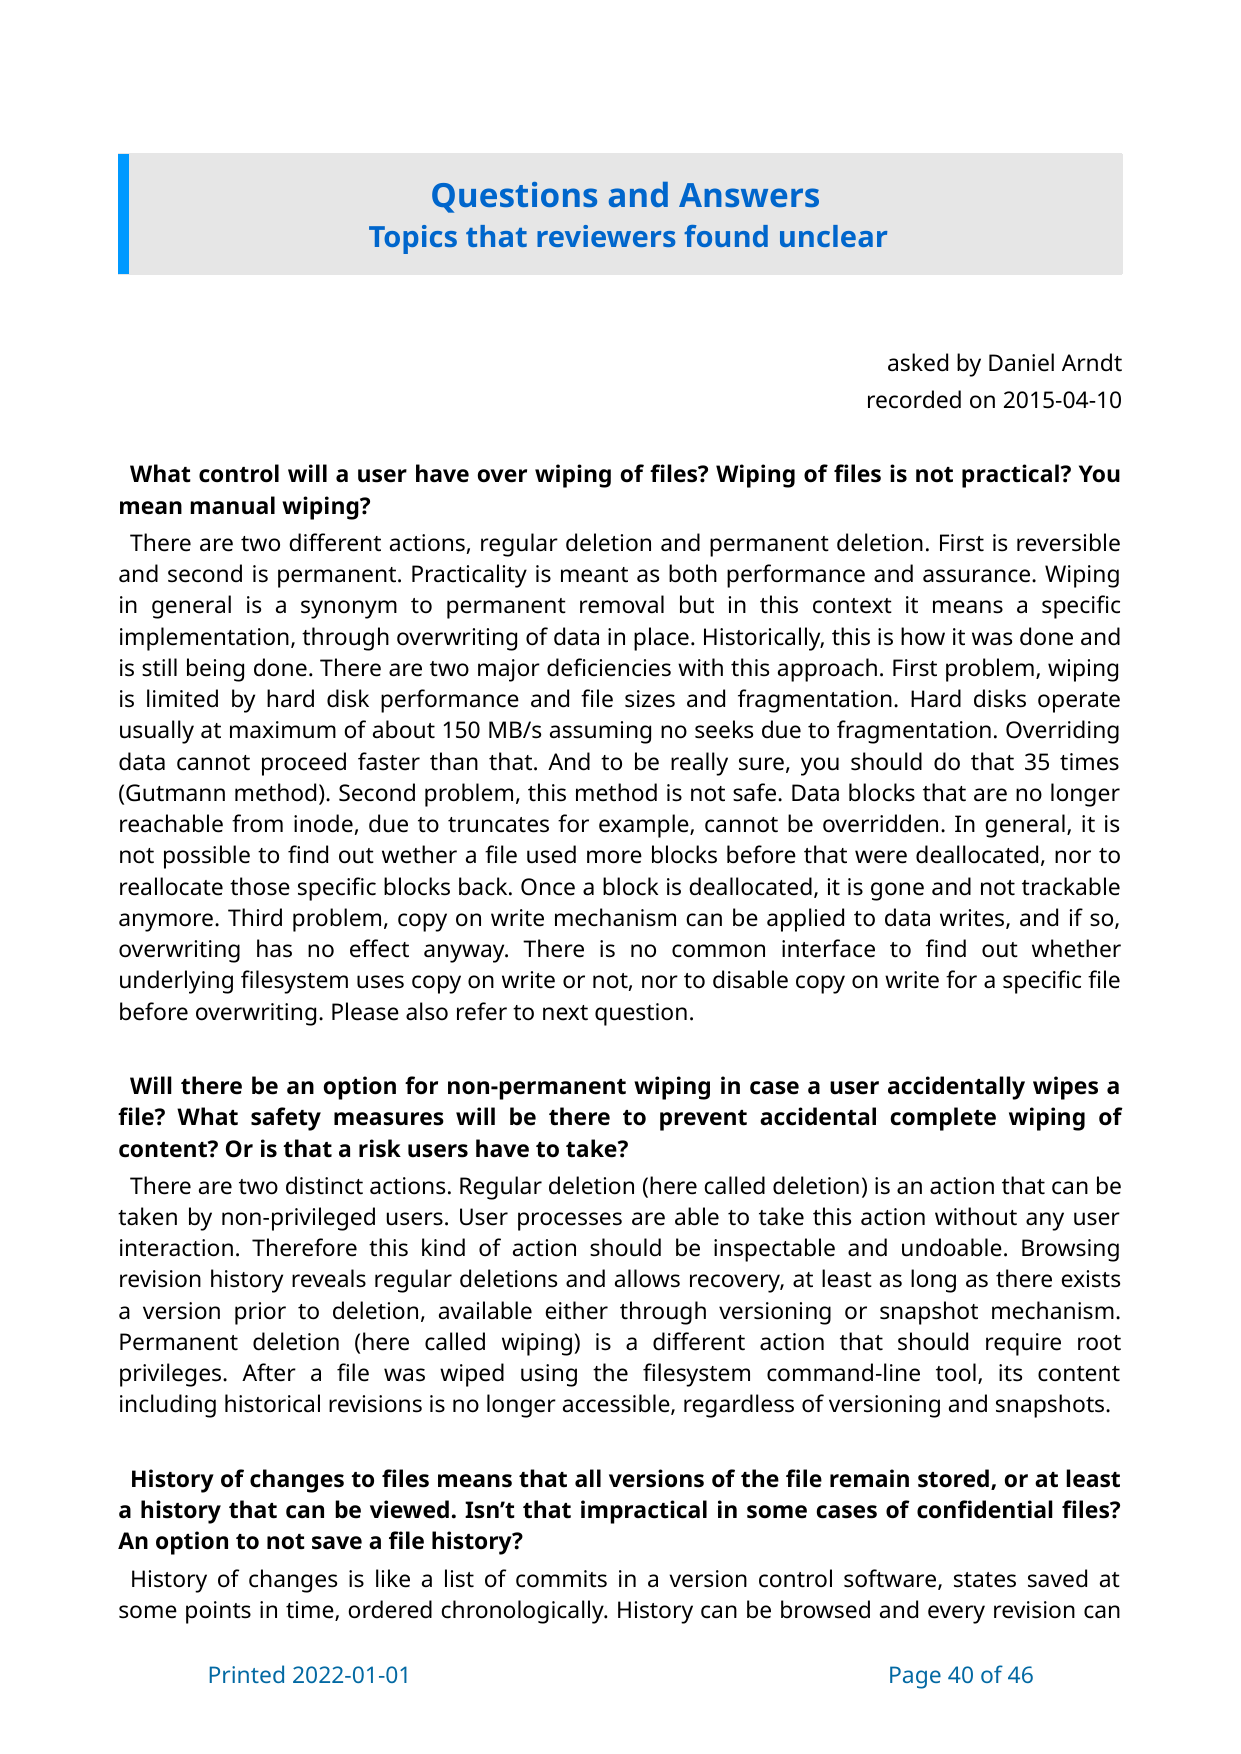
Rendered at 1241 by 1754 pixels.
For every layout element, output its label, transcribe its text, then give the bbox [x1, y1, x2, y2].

text recorded on 2015-04-10 [118, 384, 1122, 415]
text What control will a user have over wiping of files? Wiping of files is not practical? You mean manual wiping? [118, 458, 1122, 521]
text History of changes to files means that all versions of the file remain stored, or at least a history that can be viewed. Isn’t that impractical in some cases of confidential files? An option to not save a file history? [118, 1463, 1122, 1557]
text There are two different actions, regular deletion and permanent deletion. First is reversible and second is permanent. Practicality is meant as both performance and assurance. Wiping in general is a synonym to permanent removal but in this context it means a specific implementation, through overwriting of data in place. Historically, this is how it was done and is still being done. There are two major deficiencies with this approach. First problem, wiping is limited by hard disk performance and file sizes and fragmentation. Hard disks operate usually at maximum of about 150 MB/s assuming no seeks due to fragmentation. Overriding data cannot proceed faster than that. And to be really sure, you should do that 35 times (Gutmann method). Second problem, this method is not safe. Data blocks that are no longer reachable from inode, due to truncates for example, cannot be overridden. In general, it is not possible to find out wether a file used more blocks before that were deallocated, nor to reallocate those specific blocks back. Once a block is deallocated, it is gone and not trackable anymore. Third problem, copy on write mechanism can be applied to data writes, and if so, overwriting has no effect anyway. There is no common interface to find out whether underlying filesystem uses copy on write or not, nor to disable copy on write for a specific file before overwriting. Please also refer to next question. [118, 527, 1122, 1027]
subtitle Questions and Answers Topics that reviewers found unclear [129, 155, 1122, 274]
text asked by Daniel Arndt [118, 347, 1122, 378]
text There are two distinct actions. Regular deletion (here called deletion) is an action that can be taken by non-privileged users. User processes are able to take this action without any user interaction. Therefore this kind of action should be inspectable and undoable. Browsing revision history reveals regular deletions and allows recovery, at least as long as there exists a version prior to deletion, available either through versioning or snapshot mechanism. Permanent deletion (here called wiping) is a different action that should require root privileges. After a file was wiped using the filesystem command-line tool, its content including historical revisions is no longer accessible, regardless of versioning and snapshots. [118, 1170, 1122, 1420]
text Will there be an option for non-permanent wiping in case a user accidentally wipes a file? What safety measures will be there to prevent accidental complete wiping of content? Or is that a risk users have to take? [118, 1070, 1122, 1164]
text History of changes is like a list of commits in a version control software, states saved at some points in time, ordered chronologically. History can be browsed and every revision can [118, 1562, 1122, 1625]
